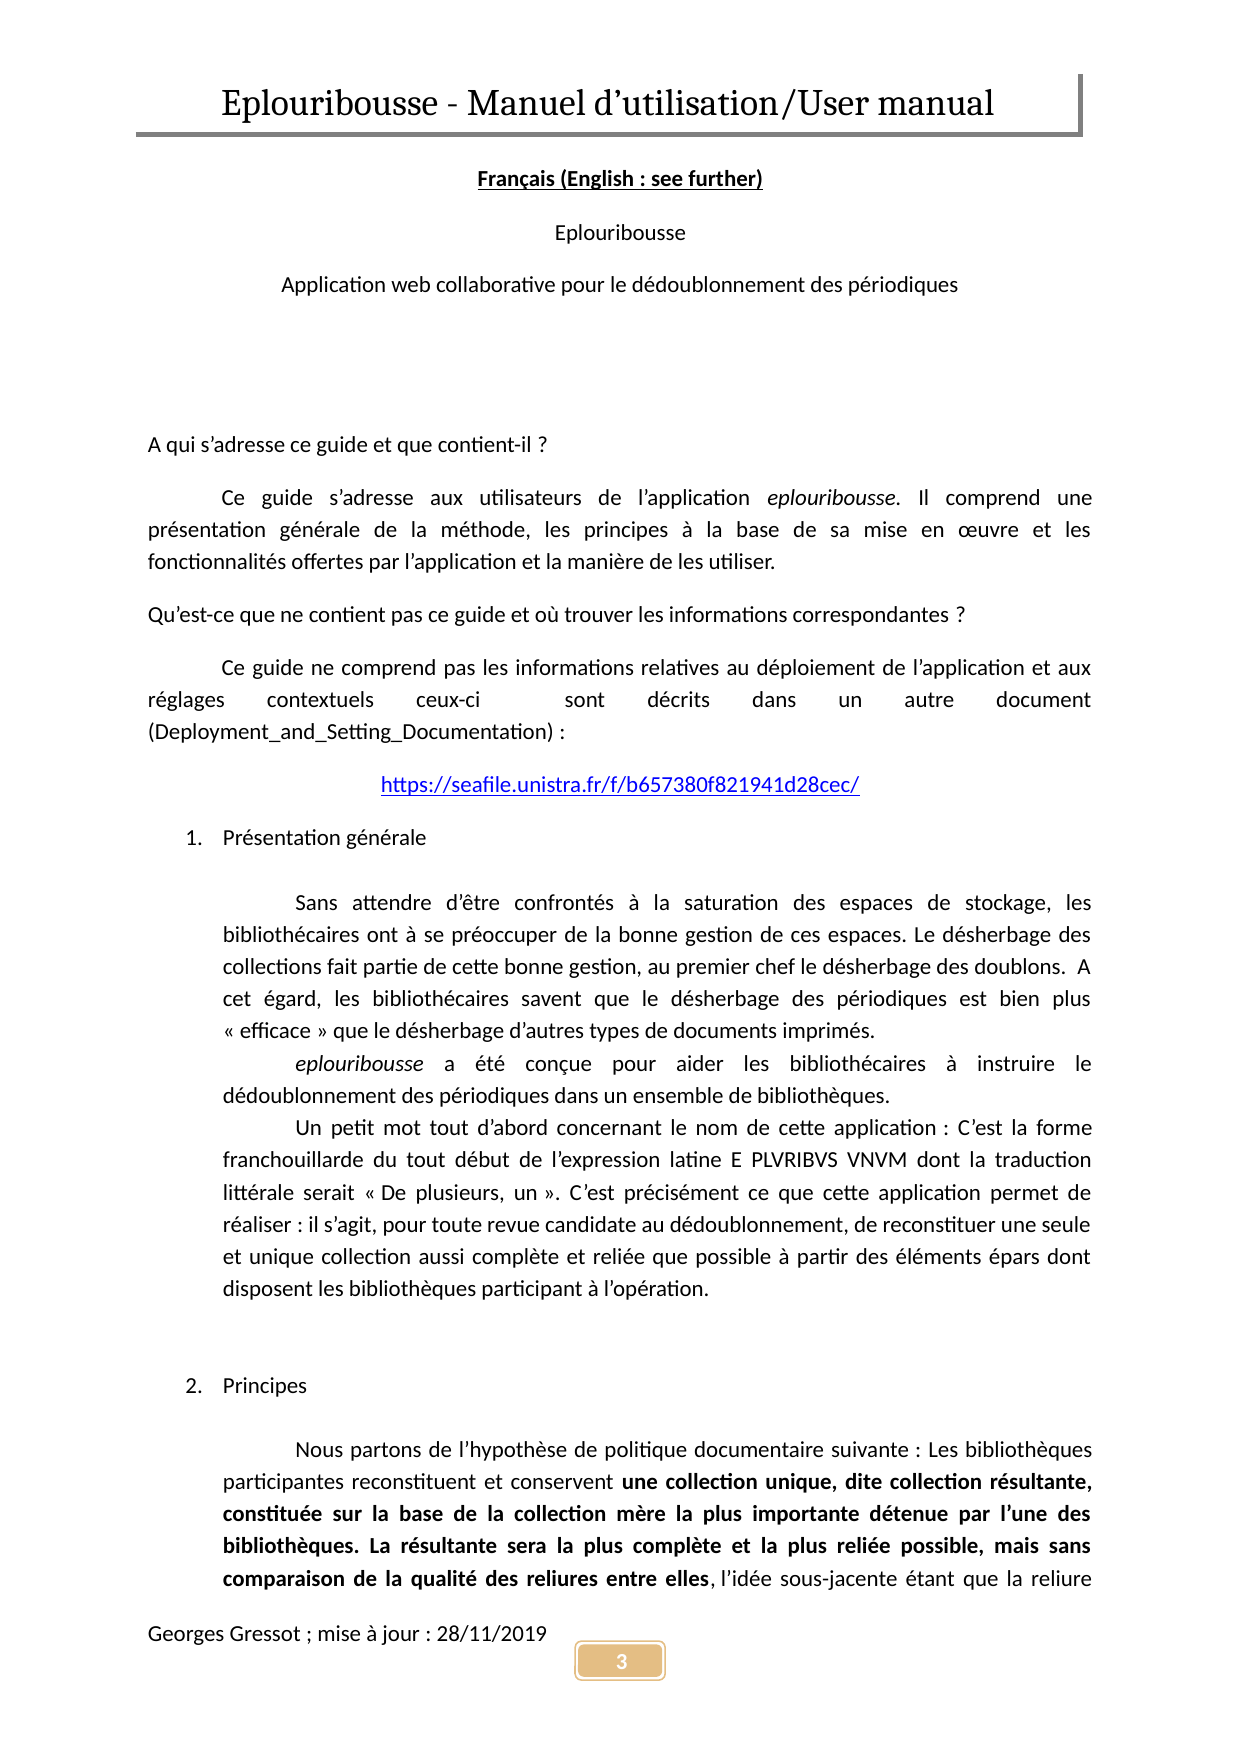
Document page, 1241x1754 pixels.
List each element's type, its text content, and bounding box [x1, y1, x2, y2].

list Présentation générale [185, 823, 1093, 852]
list Un petit mot tout d’abord concernant le nom de cette application : C’est la forme franchouillarde du tout début de l’expression latine E PLVRIBVS VNVM dont la traduction littérale serait « De plusieurs, un ». C’est précisément ce que cette application permet de réaliser : il s’agit, pour toute revue candidate au dédoublonnement, de reconstituer une seule et unique collection aussi complète et reliée que possible à partir des éléments épars dont disposent les bibliothèques participant à l’opération. [223, 1113, 1093, 1302]
list Principes [185, 1371, 1093, 1399]
text Ce guide ne comprend pas les informations relatives au déploiement de l’application et aux réglages contextuels ceux-ci sont décrits dans un autre document (Deployment_and_Setting_Documentation) : [148, 653, 1093, 746]
text https://seafile.unistra.fr/f/b657380f821941d28cec/ [148, 771, 1093, 798]
text Application web collaborative pour le dédoublonnement des périodiques [148, 271, 1093, 299]
text Qu’est-ce que ne contient pas ce guide et où trouver les informations correspondantes ? [148, 600, 1093, 628]
text A qui s’adresse ce guide et que contient-il ? [148, 430, 1093, 458]
list Nous partons de l’hypothèse de politique documentaire suivante : Les bibliothèques participantes reconstituent et conservent une collection unique, dite collection résultante, constituée sur la base de la collection mère la plus importante détenue par l’une des bibliothèques. La résultante sera la plus complète et la plus reliée possible, mais sans comparaison de la qualité des reliures entre elles, l’idée sous-jacente étant que la reliure [223, 1435, 1093, 1592]
text Français (English : see further) [148, 164, 1093, 193]
text Ce guide s’adresse aux utilisateurs de l’application eplouribousse. Il comprend une présentation générale de la méthode, les principes à la base de sa mise en œuvre et les fonctionnalités offertes par l’application et la manière de les utiliser. [148, 483, 1093, 575]
list Sans attendre d’être confrontés à la saturation des espaces de stockage, les bibliothécaires ont à se préoccuper de la bonne gestion de ces espaces. Le désherbage des collections fait partie de cette bonne gestion, au premier chef le désherbage des doublons. A cet égard, les bibliothécaires savent que le désherbage des périodiques est bien plus « efficace » que le désherbage d’autres types de documents imprimés. [223, 888, 1093, 1045]
text Eplouribousse [148, 218, 1093, 246]
list eplouribousse a été conçue pour aider les bibliothécaires à instruire le dédoublonnement des périodiques dans un ensemble de bibliothèques. [223, 1049, 1093, 1109]
